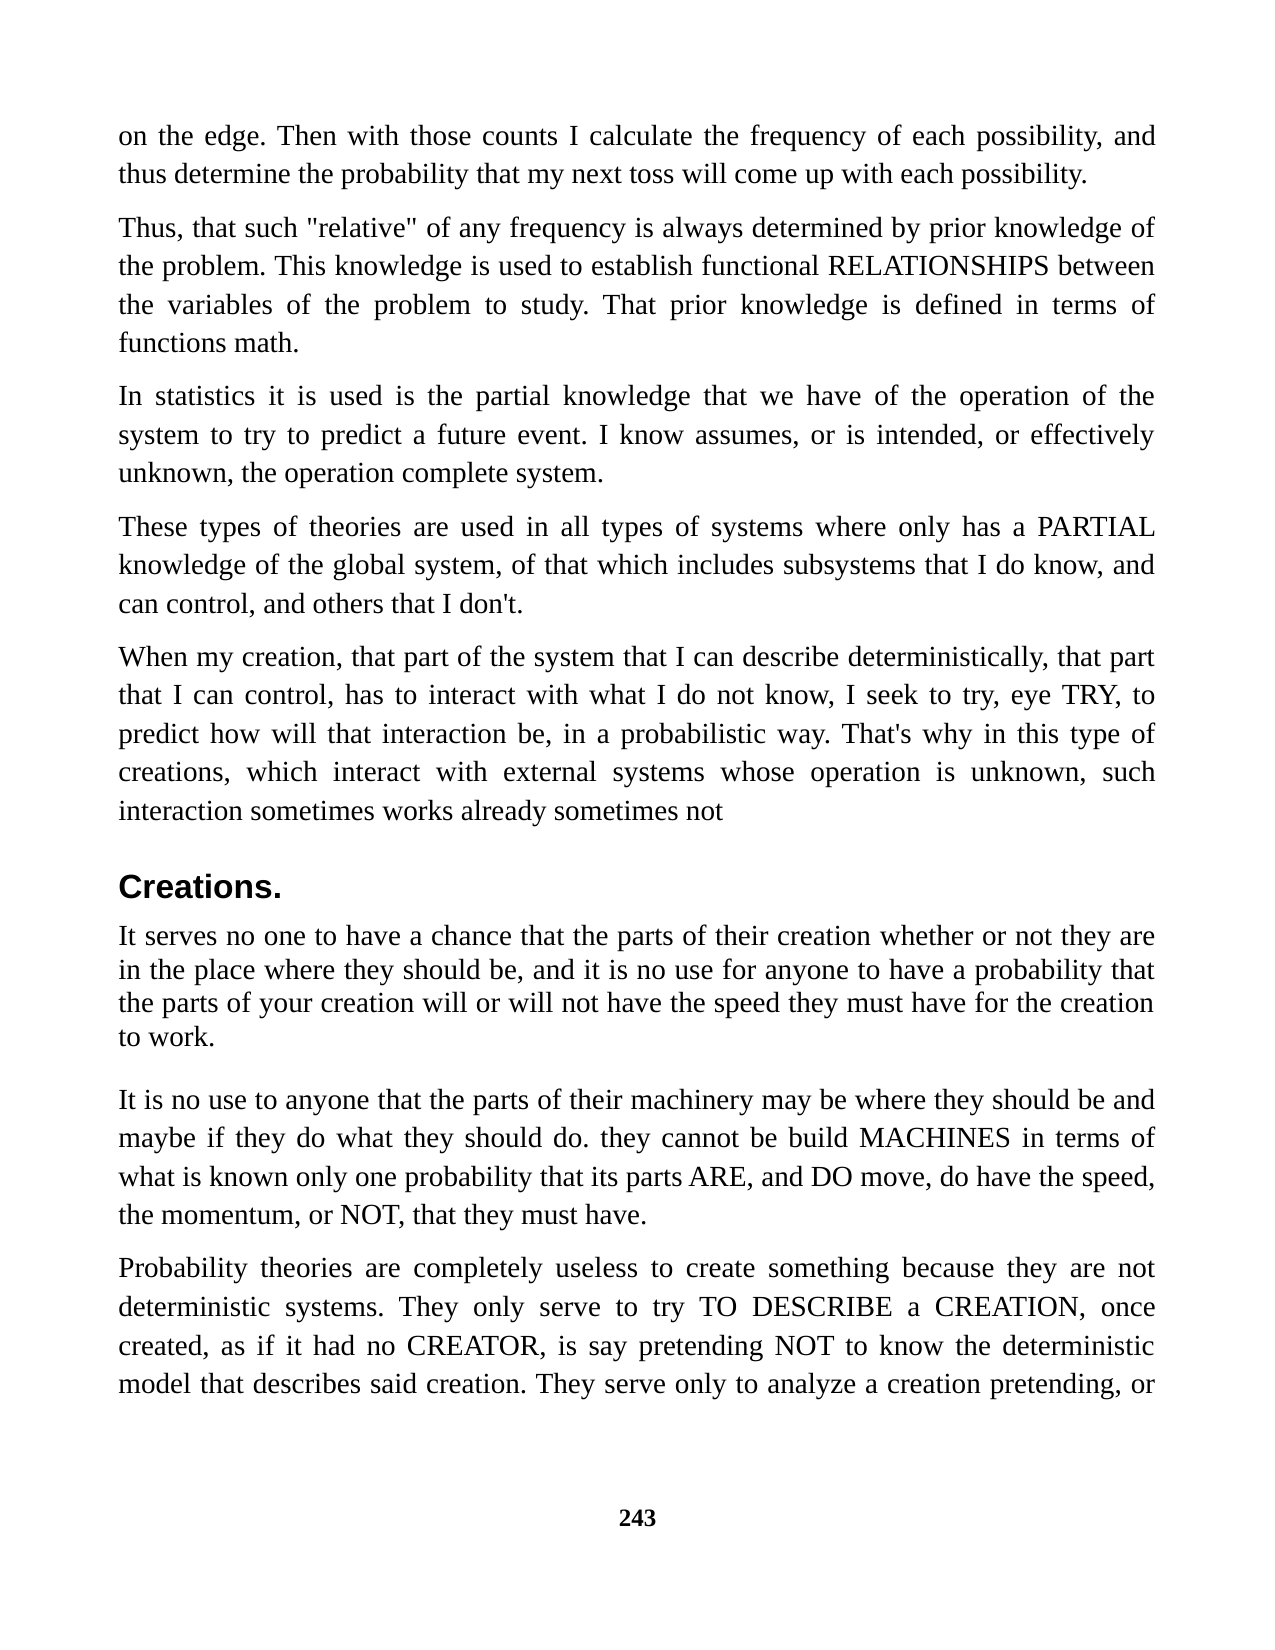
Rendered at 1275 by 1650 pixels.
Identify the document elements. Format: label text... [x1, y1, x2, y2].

text Thus, that such "relative" of any frequency is always determined by prior knowledge of the problem. This knowledge is used to establish functional RELATIONSHIPS between the variables of the problem to study. That prior knowledge is defined in terms of functions math. [118, 210, 1157, 359]
text It is no use to anyone that the parts of their machinery may be where they should be and maybe if they do what they should do. they cannot be build MACHINES in terms of what is known only one probability that its parts ARE, and DO move, do have the speed, the momentum, or NOT, that they must have. [118, 1082, 1157, 1231]
text When my creation, that part of the system that I can describe deterministically, that part that I can control, has to interact with what I do not know, I seek to try, eye TRY, to predict how will that interaction be, in a probabilistic way. That's why in this type of creations, which interact with external systems whose operation is unknown, such interaction sometimes works already sometimes not [118, 639, 1157, 827]
subtitle Creations. [118, 867, 1157, 906]
text It serves no one to have a chance that the parts of their creation whether or not they are in the place where they should be, and it is no use for anyone to have a probability that the parts of your creation will or will not have the speed they must have for the creation to work. [118, 918, 1157, 1052]
text In statistics it is used is the partial knowledge that we have of the operation of the system to try to predict a future event. I know assumes, or is intended, or effectively unknown, the operation complete system. [118, 378, 1157, 489]
text These types of theories are used in all types of systems where only has a PARTIAL knowledge of the global system, of that which includes subsystems that I do know, and can control, and others that I don't. [118, 509, 1157, 619]
text on the edge. Then with those counts I calculate the frequency of each possibility, and thus determine the probability that my next toss will come up with each possibility. [118, 118, 1157, 190]
text Probability theories are completely useless to create something because they are not deterministic systems. They only serve to try TO DESCRIBE a CREATION, once created, as if it had no CREATOR, is say pretending NOT to know the deterministic model that describes said creation. They serve only to analyze a creation pretending, or [118, 1251, 1157, 1400]
